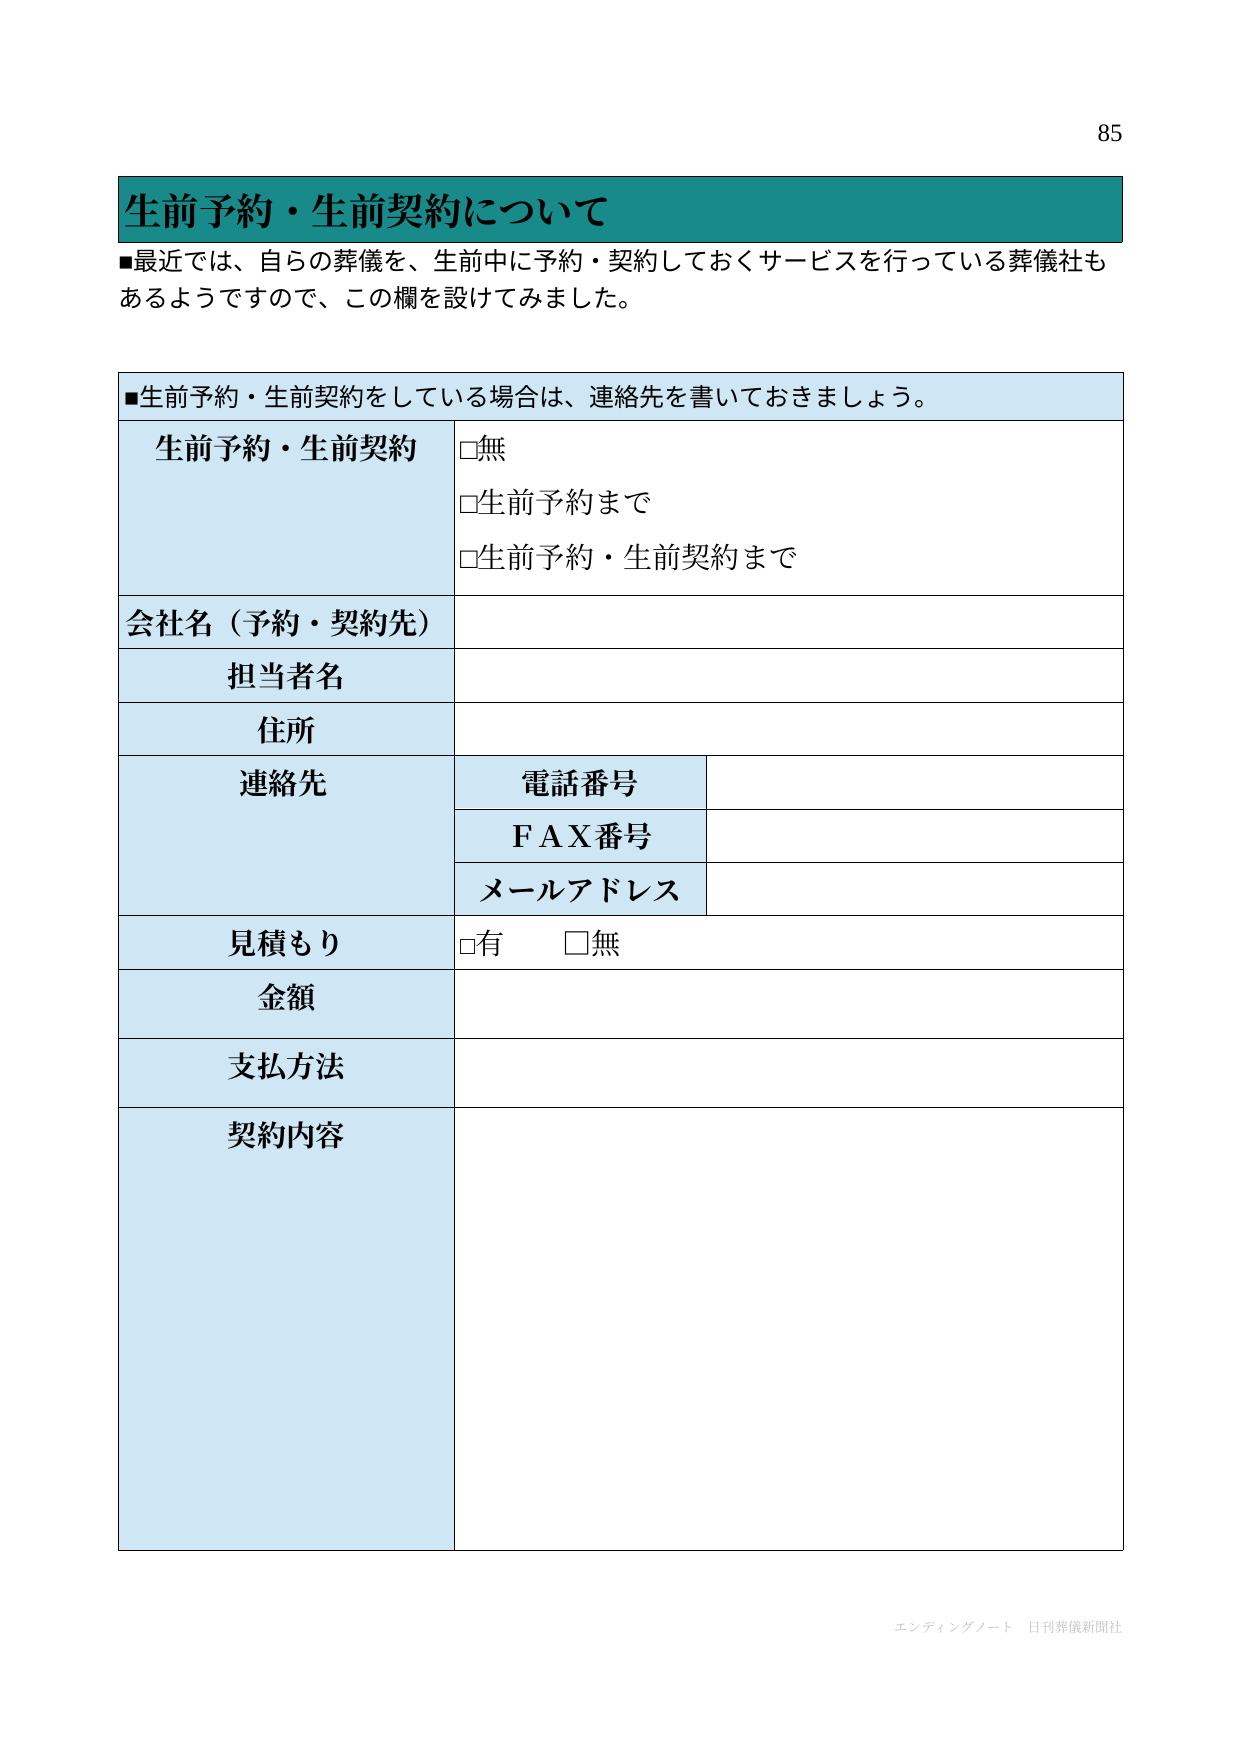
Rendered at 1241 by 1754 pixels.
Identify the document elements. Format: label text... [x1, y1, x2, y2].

table_header 生前予約・生前契約について [119, 177, 1122, 242]
table_cell [455, 1108, 1123, 1550]
table_cell 担当者名 [119, 649, 454, 702]
table_cell [455, 703, 1123, 755]
table_cell メールアドレス [455, 863, 706, 915]
table_cell [455, 649, 1123, 702]
table_cell [707, 863, 1123, 915]
table_cell 支払方法 [119, 1039, 454, 1107]
table_cell [455, 596, 1123, 648]
table_cell 連絡先 [119, 756, 454, 915]
table_cell 生前予約・生前契約 [119, 421, 454, 595]
table_cell [455, 1039, 1123, 1107]
table_cell 契約内容 [119, 1108, 454, 1550]
table_cell 電話番号 [455, 756, 706, 808]
text ■最近では、自らの葬儀を、生前中に予約・契約しておくサービスを行っている葬儀社もあるようですので、この欄を設けてみました。 [118, 243, 1122, 314]
table_cell [707, 810, 1123, 862]
table_cell □無 □生前予約まで □生前予約・生前契約まで [455, 421, 1123, 595]
table_cell □有 □無 [455, 916, 1123, 969]
table_cell ＦＡＸ番号 [455, 810, 706, 862]
table_cell 会社名（予約・契約先） [119, 596, 454, 648]
table_cell [707, 756, 1123, 808]
table_cell [455, 970, 1123, 1038]
table_header ■生前予約・生前契約をしている場合は、連絡先を書いておきましょう。 [119, 373, 1123, 420]
table_cell 金額 [119, 970, 454, 1038]
table_cell 住所 [119, 703, 454, 755]
table_cell 見積もり [119, 916, 454, 969]
